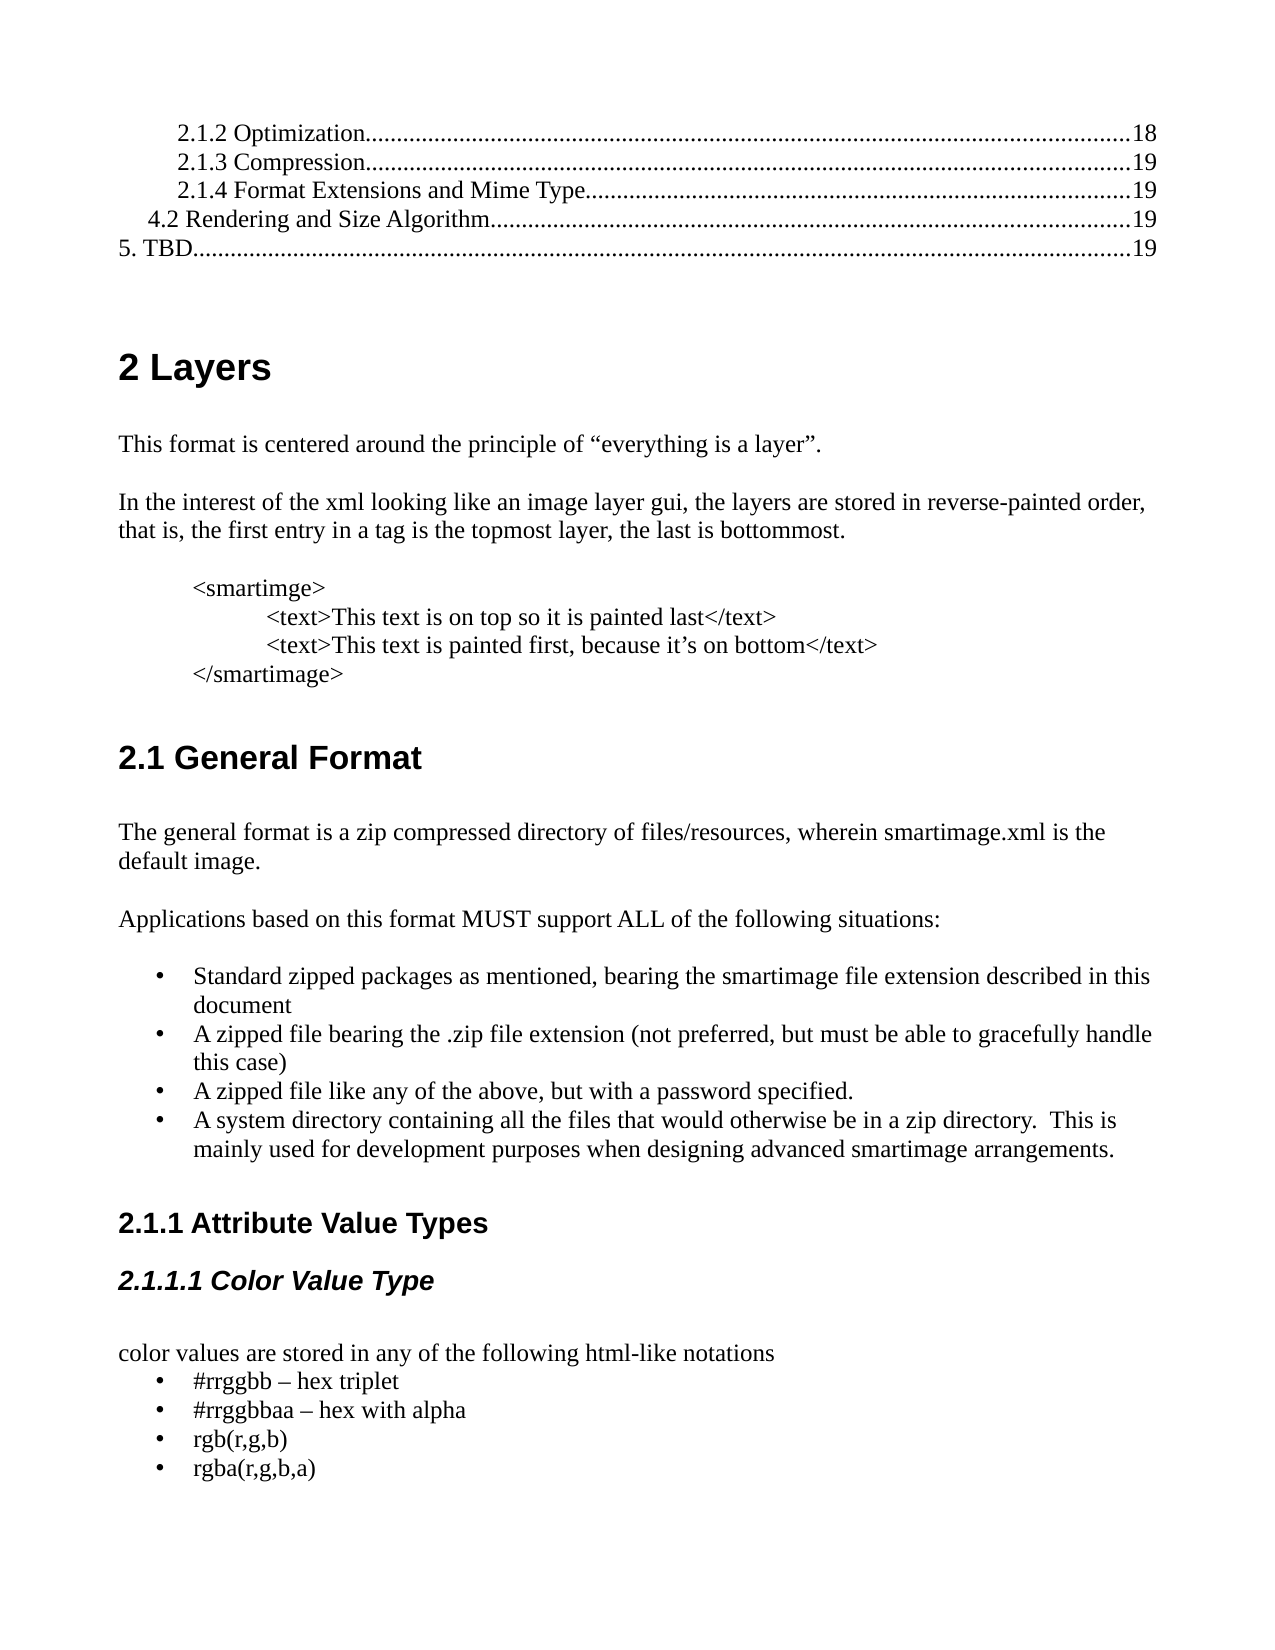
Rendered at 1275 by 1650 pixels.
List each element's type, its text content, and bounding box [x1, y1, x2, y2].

text In the interest of the xml looking like an image layer gui, the layers are stored in reverse-painted order, that is, the first entry in a tag is the topmost layer, the last is bottommost. [118, 487, 1157, 544]
list Standard zipped packages as mentioned, bearing the smartimage file extension described in this document [156, 961, 1157, 1019]
list A zipped file like any of the above, but with a password specified. [156, 1076, 1157, 1105]
list A system directory containing all the files that would otherwise be in a zip directory. This is mainly used for development purposes when designing advanced smartimage arrangements. [156, 1105, 1157, 1162]
text <text>This text is painted first, because it’s on bottom</text> [192, 631, 1157, 659]
subtitle 2.1.1 Attribute Value Types [118, 1206, 1157, 1239]
subtitle 2 Layers [118, 344, 1157, 388]
list #rrggbb – hex triplet [156, 1366, 1157, 1395]
subtitle 2.1 General Format [118, 738, 1157, 776]
list #rrggbbaa – hex with alpha [156, 1395, 1157, 1424]
text The general format is a zip compressed directory of files/resources, wherein smartimage.xml is the default image. [118, 817, 1157, 875]
list rgba(r,g,b,a) [156, 1453, 1157, 1481]
text 2.1.3 Compression 19 [177, 147, 1157, 176]
list A zipped file bearing the .zip file extension (not preferred, but must be able to gracefully handle this case) [156, 1019, 1157, 1076]
text <text>This text is on top so it is painted last</text> [192, 602, 1157, 631]
text This format is centered around the principle of “everything is a layer”. [118, 429, 1157, 458]
text Applications based on this format MUST support ALL of the following situations: [118, 904, 1157, 961]
text 5. TBD 19 [118, 233, 1157, 262]
subtitle 2.1.1.1 Color Value Type [118, 1264, 1157, 1296]
text color values are stored in any of the following html-like notations [118, 1338, 1157, 1366]
text </smartimage> [192, 659, 1157, 688]
text 4.2 Rendering and Size Algorithm 19 [148, 204, 1157, 233]
list rgb(r,g,b) [156, 1424, 1157, 1453]
text 2.1.4 Format Extensions and Mime Type 19 [177, 176, 1157, 204]
text <smartimge> [192, 573, 1157, 602]
text 2.1.2 Optimization 18 [177, 118, 1157, 147]
